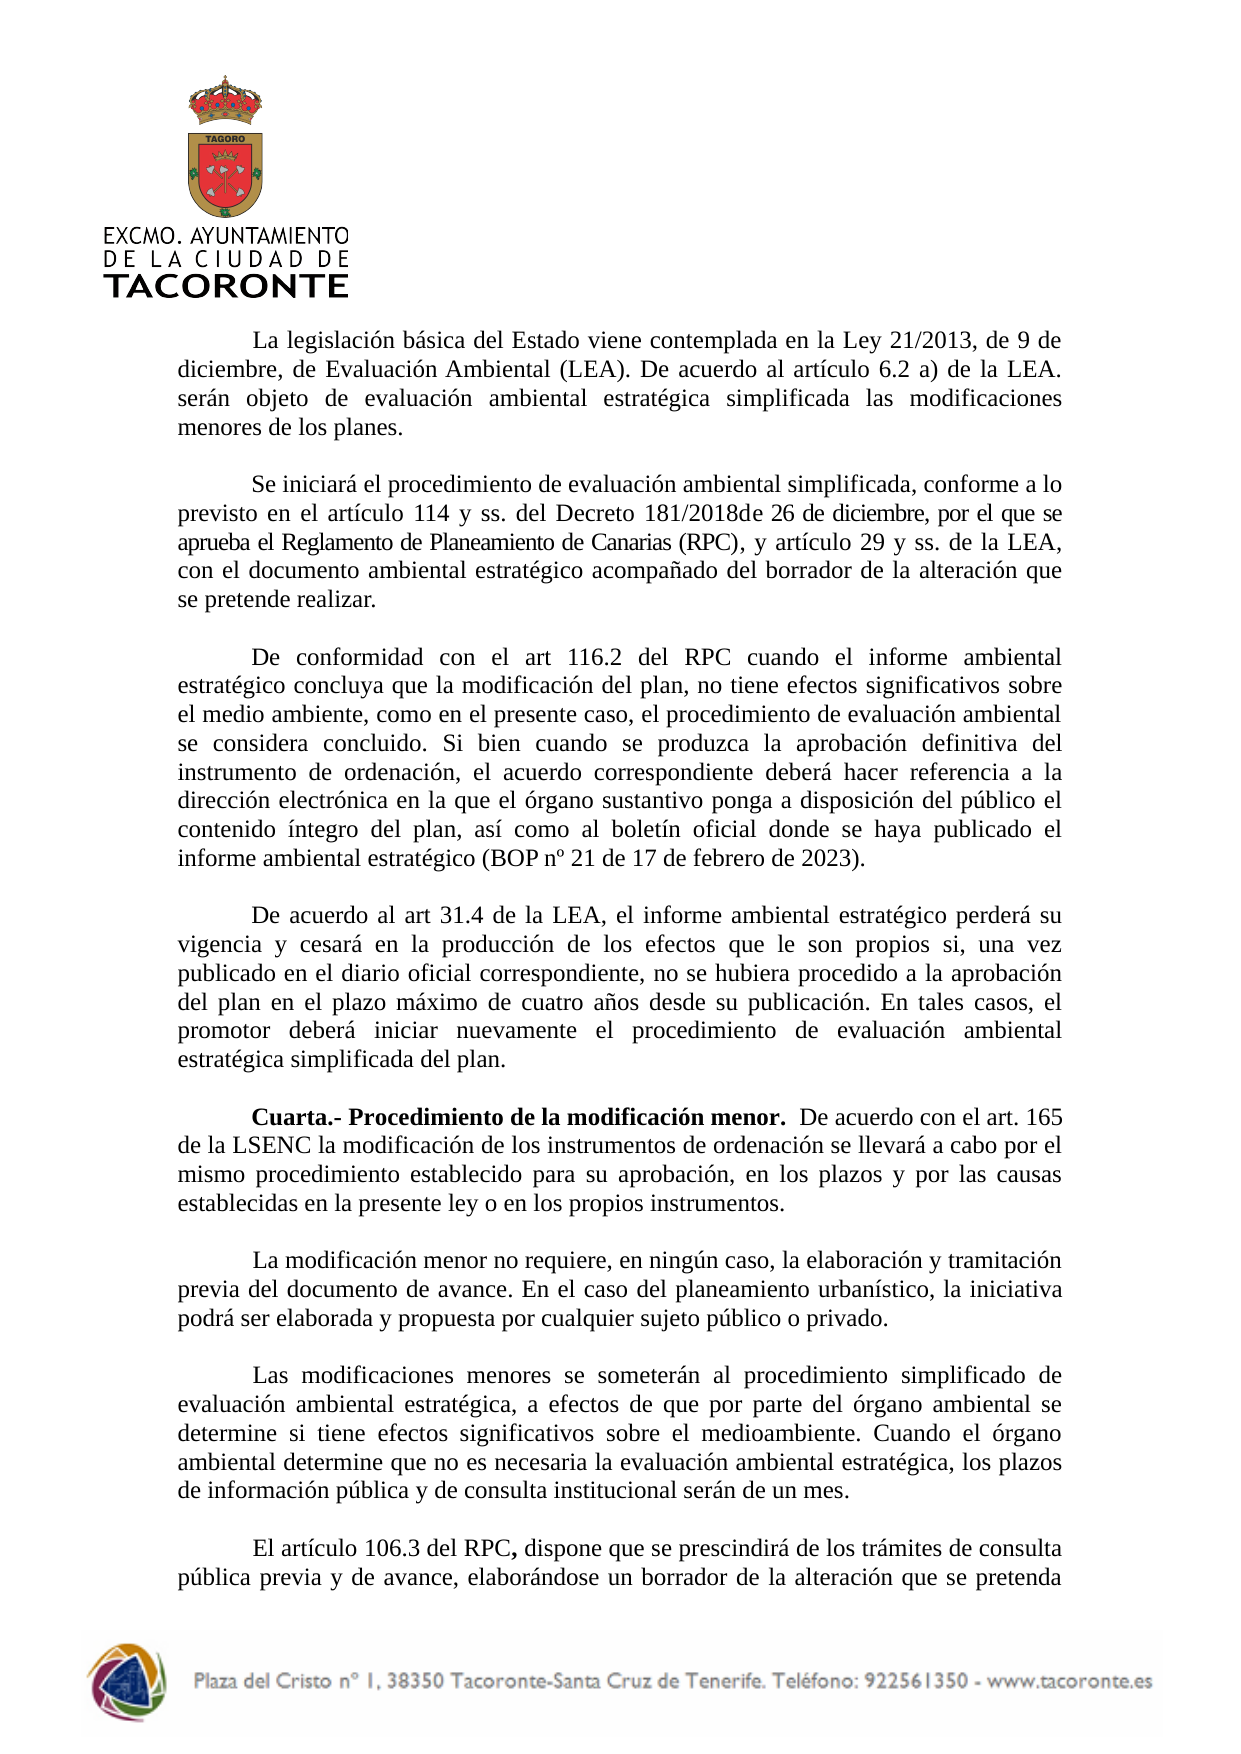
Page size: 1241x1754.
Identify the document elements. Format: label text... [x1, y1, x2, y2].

subtitle La legislación básica del Estado viene contemplada en la Ley 21/2013, de 9 de diciembre, de Evaluación Ambiental (LEA). De acuerdo al artículo 6.2 a) de la LEA. serán objeto de evaluación ambiental estratégica simplificada las modificaciones menores de los planes. [177, 325, 1063, 440]
subtitle El artículo 106.3 del RPC, dispone que se prescindirá de los trámites de consulta pública previa y de avance, elaborándose un borrador de la alteración que se pretenda [177, 1533, 1063, 1590]
picture [80, 1630, 1163, 1737]
text La modificación menor no requiere, en ningún caso, la elaboración y tramitación previa del documento de avance. En el caso del planeamiento urbanístico, la iniciativa podrá ser elaborada y propuesta por cualquier sujeto público o privado. [177, 1245, 1063, 1332]
subtitle Se iniciará el procedimiento de evaluación ambiental simplificada, conforme a lo previsto en el artículo 114 y ss. del Decreto 181/2018de 26 de diciembre, por el que se aprueba el Reglamento de Planeamiento de Canarias (RPC), y artículo 29 y ss. de la LEA, con el documento ambiental estratégico acompañado del borrador de la alteración que se pretende realizar. [177, 469, 1063, 613]
subtitle De acuerdo al art 31.4 de la LEA, el informe ambiental estratégico perderá su vigencia y cesará en la producción de los efectos que le son propios si, una vez publicado en el diario oficial correspondiente, no se hubiera procedido a la aprobación del plan en el plazo máximo de cuatro años desde su publicación. En tales casos, el promotor deberá iniciar nuevamente el procedimiento de evaluación ambiental estratégica simplificada del plan. [177, 900, 1063, 1073]
picture [103, 75, 348, 298]
text Cuarta.- Procedimiento de la modificación menor. De acuerdo con el art. 165 de la LSENC la modificación de los instrumentos de ordenación se llevará a cabo por el mismo procedimiento establecido para su aprobación, en los plazos y por las causas establecidas en la presente ley o en los propios instrumentos. [177, 1102, 1063, 1217]
text Las modificaciones menores se someterán al procedimiento simplificado de evaluación ambiental estratégica, a efectos de que por parte del órgano ambiental se determine si tiene efectos significativos sobre el medioambiente. Cuando el órgano ambiental determine que no es necesaria la evaluación ambiental estratégica, los plazos de información pública y de consulta institucional serán de un mes. [177, 1360, 1063, 1504]
subtitle De conformidad con el art 116.2 del RPC cuando el informe ambiental estratégico concluya que la modificación del plan, no tiene efectos significativos sobre el medio ambiente, como en el presente caso, el procedimiento de evaluación ambiental se considera concluido. Si bien cuando se produzca la aprobación definitiva del instrumento de ordenación, el acuerdo correspondiente deberá hacer referencia a la dirección electrónica en la que el órgano sustantivo ponga a disposición del público el contenido íntegro del plan, así como al boletín oficial donde se haya publicado el informe ambiental estratégico (BOP nº 21 de 17 de febrero de 2023). [177, 642, 1063, 872]
